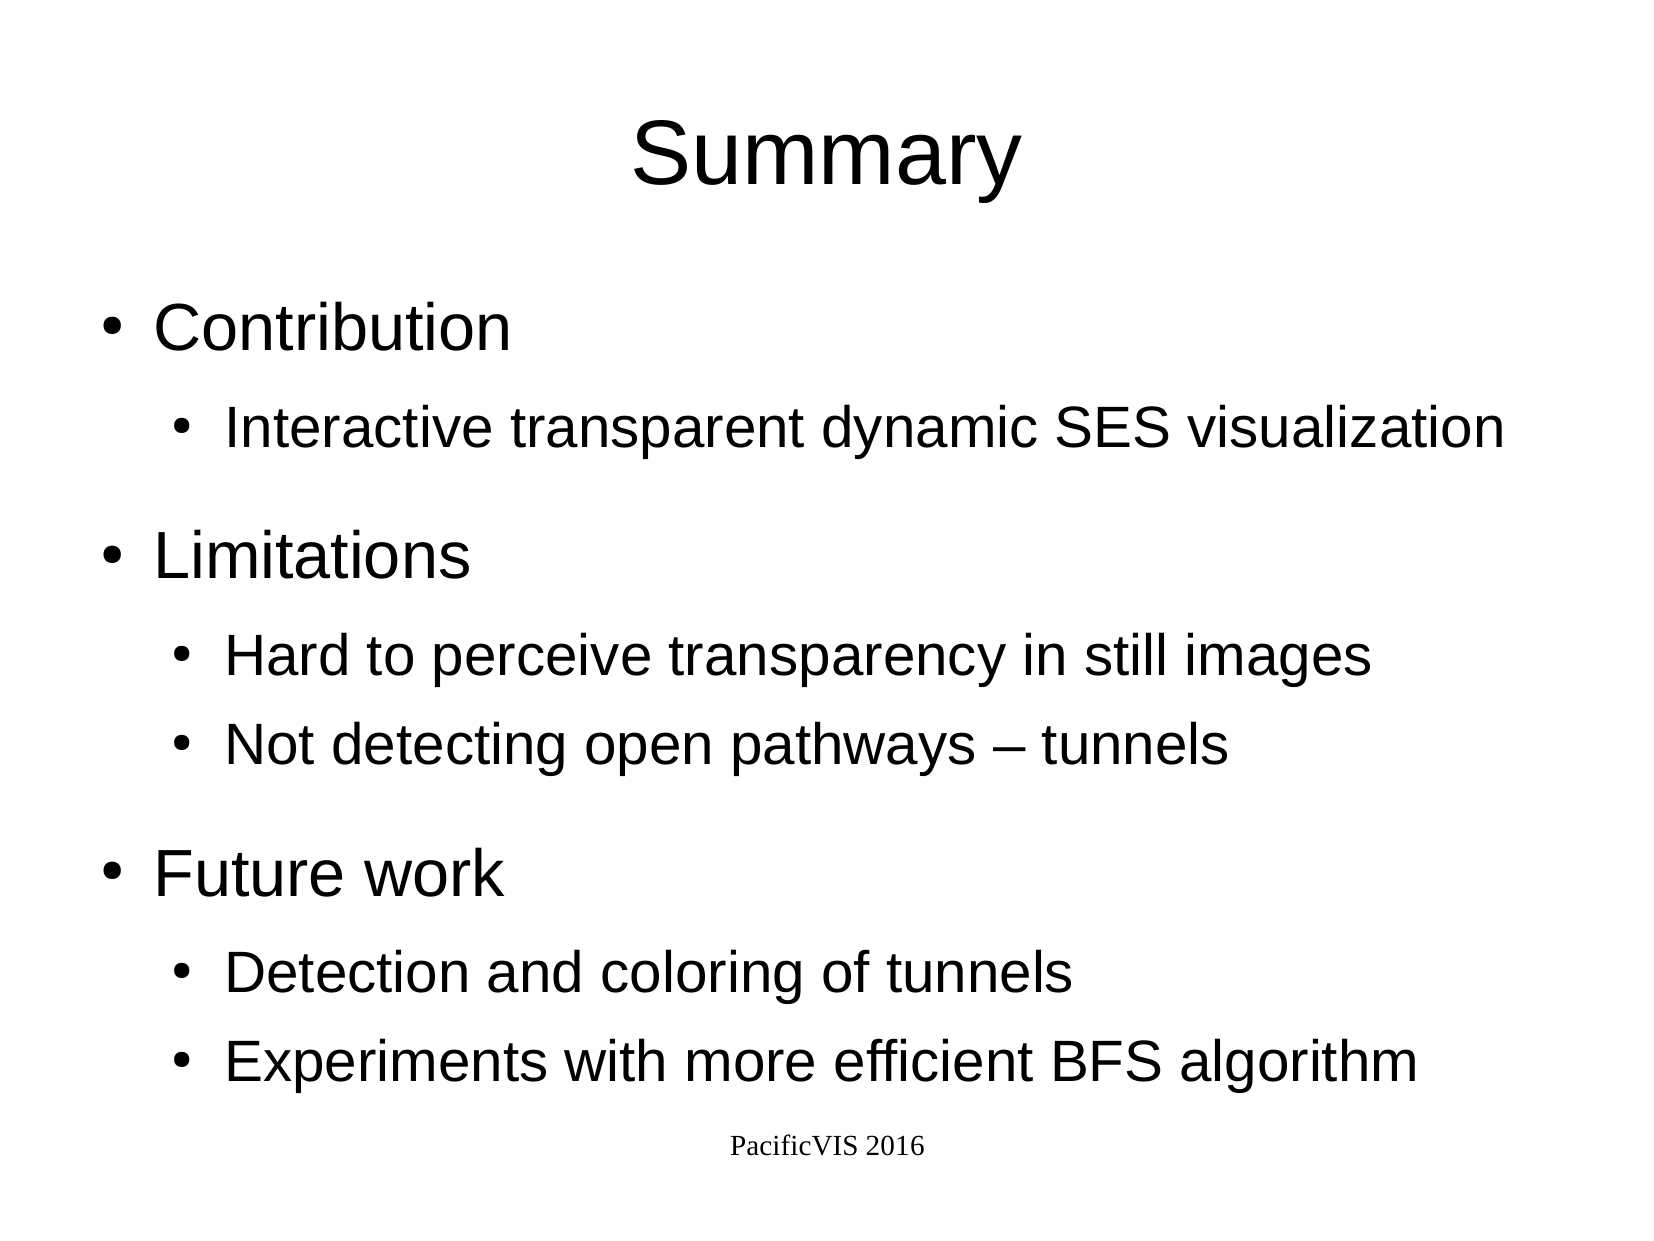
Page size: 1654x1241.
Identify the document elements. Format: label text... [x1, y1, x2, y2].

title Summary [82, 49, 1571, 257]
list Contribution Interactive transparent dynamic SES visualization Limitations Hard to perceive transparency in still images Not detecting open pathways – tunnels Future work Detection and coloring of tunnels Experiments with more efficient BFS algorithm [82, 290, 1571, 1110]
